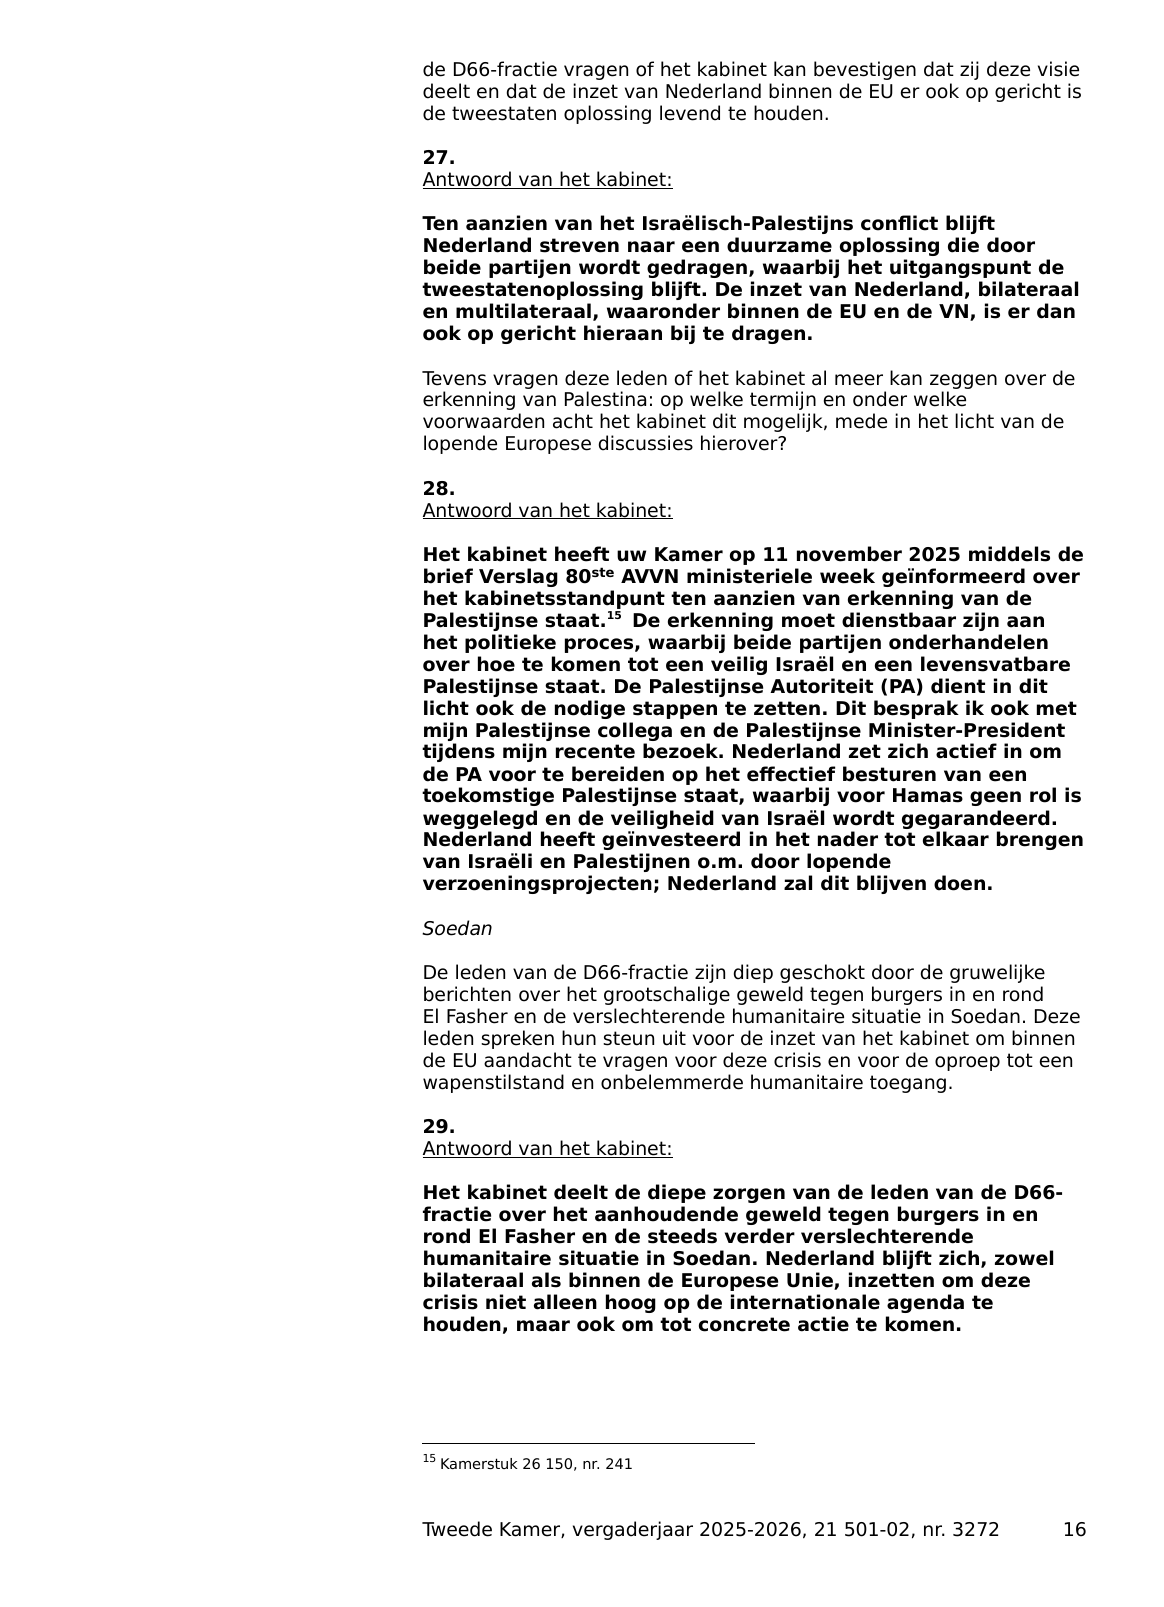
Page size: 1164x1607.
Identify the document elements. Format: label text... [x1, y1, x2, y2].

text Antwoord van het kabinet: [422, 1138, 1087, 1160]
text Antwoord van het kabinet: [422, 499, 1087, 521]
text de D66-fractie vragen of het kabinet kan bevestigen dat zij deze visie deelt en dat de inzet van Nederland binnen de EU er ook op gericht is de tweestaten oplossing levend te houden. [422, 59, 1087, 125]
text Tevens vragen deze leden of het kabinet al meer kan zeggen over de erkenning van Palestina: op welke termijn en onder welke voorwaarden acht het kabinet dit mogelijk, mede in het licht van de lopende Europese discussies hierover? [422, 367, 1087, 455]
text Het kabinet heeft uw Kamer op 11 november 2025 middels de brief Verslag 80ste AVVN ministeriele week geïnformeerd over het kabinetsstandpunt ten aanzien van erkenning van de Palestijnse staat. De erkenning moet dienstbaar zijn aan het politieke proces, waarbij beide partijen onderhandelen over hoe te komen tot een veilig Israël en een levensvatbare Palestijnse staat. De Palestijnse Autoriteit (PA) dient in dit licht ook de nodige stappen te zetten. Dit besprak ik ook met mijn Palestijnse collega en de Palestijnse Minister-President tijdens mijn recente bezoek. Nederland zet zich actief in om de PA voor te bereiden op het effectief besturen van een toekomstige Palestijnse staat, waarbij voor Hamas geen rol is weggelegd en de veiligheid van Israël wordt gegarandeerd. Nederland heeft geïnvesteerd in het nader tot elkaar brengen van Israëli en Palestijnen o.m. door lopende verzoeningsprojecten; Nederland zal dit blijven doen. [422, 544, 1087, 895]
text De leden van de D66-fractie zijn diep geschokt door de gruwelijke berichten over het grootschalige geweld tegen burgers in en rond El Fasher en de verslechterende humanitaire situatie in Soedan. Deze leden spreken hun steun uit voor de inzet van het kabinet om binnen de EU aandacht te vragen voor deze crisis en voor de oproep tot een wapenstilstand en onbelemmerde humanitaire toegang. [422, 962, 1087, 1093]
subtitle Soedan [422, 917, 1087, 939]
text Kamerstuk 26 150, nr. 241 [422, 1452, 1087, 1474]
text Antwoord van het kabinet: [422, 169, 1087, 191]
text 28. [422, 477, 1087, 499]
text 29. [422, 1116, 1087, 1138]
text Ten aanzien van het Israëlisch-Palestijns conflict blijft Nederland streven naar een duurzame oplossing die door beide partijen wordt gedragen, waarbij het uitgangspunt de tweestatenoplossing blijft. De inzet van Nederland, bilateraal en multilateraal, waaronder binnen de EU en de VN, is er dan ook op gericht hieraan bij te dragen. [422, 213, 1087, 345]
text Het kabinet deelt de diepe zorgen van de leden van de D66-fractie over het aanhoudende geweld tegen burgers in en rond El Fasher en de steeds verder verslechterende humanitaire situatie in Soedan. Nederland blijft zich, zowel bilateraal als binnen de Europese Unie, inzetten om deze crisis niet alleen hoog op de internationale agenda te houden, maar ook om tot concrete actie te komen. [422, 1182, 1087, 1336]
text 27. [422, 147, 1087, 169]
